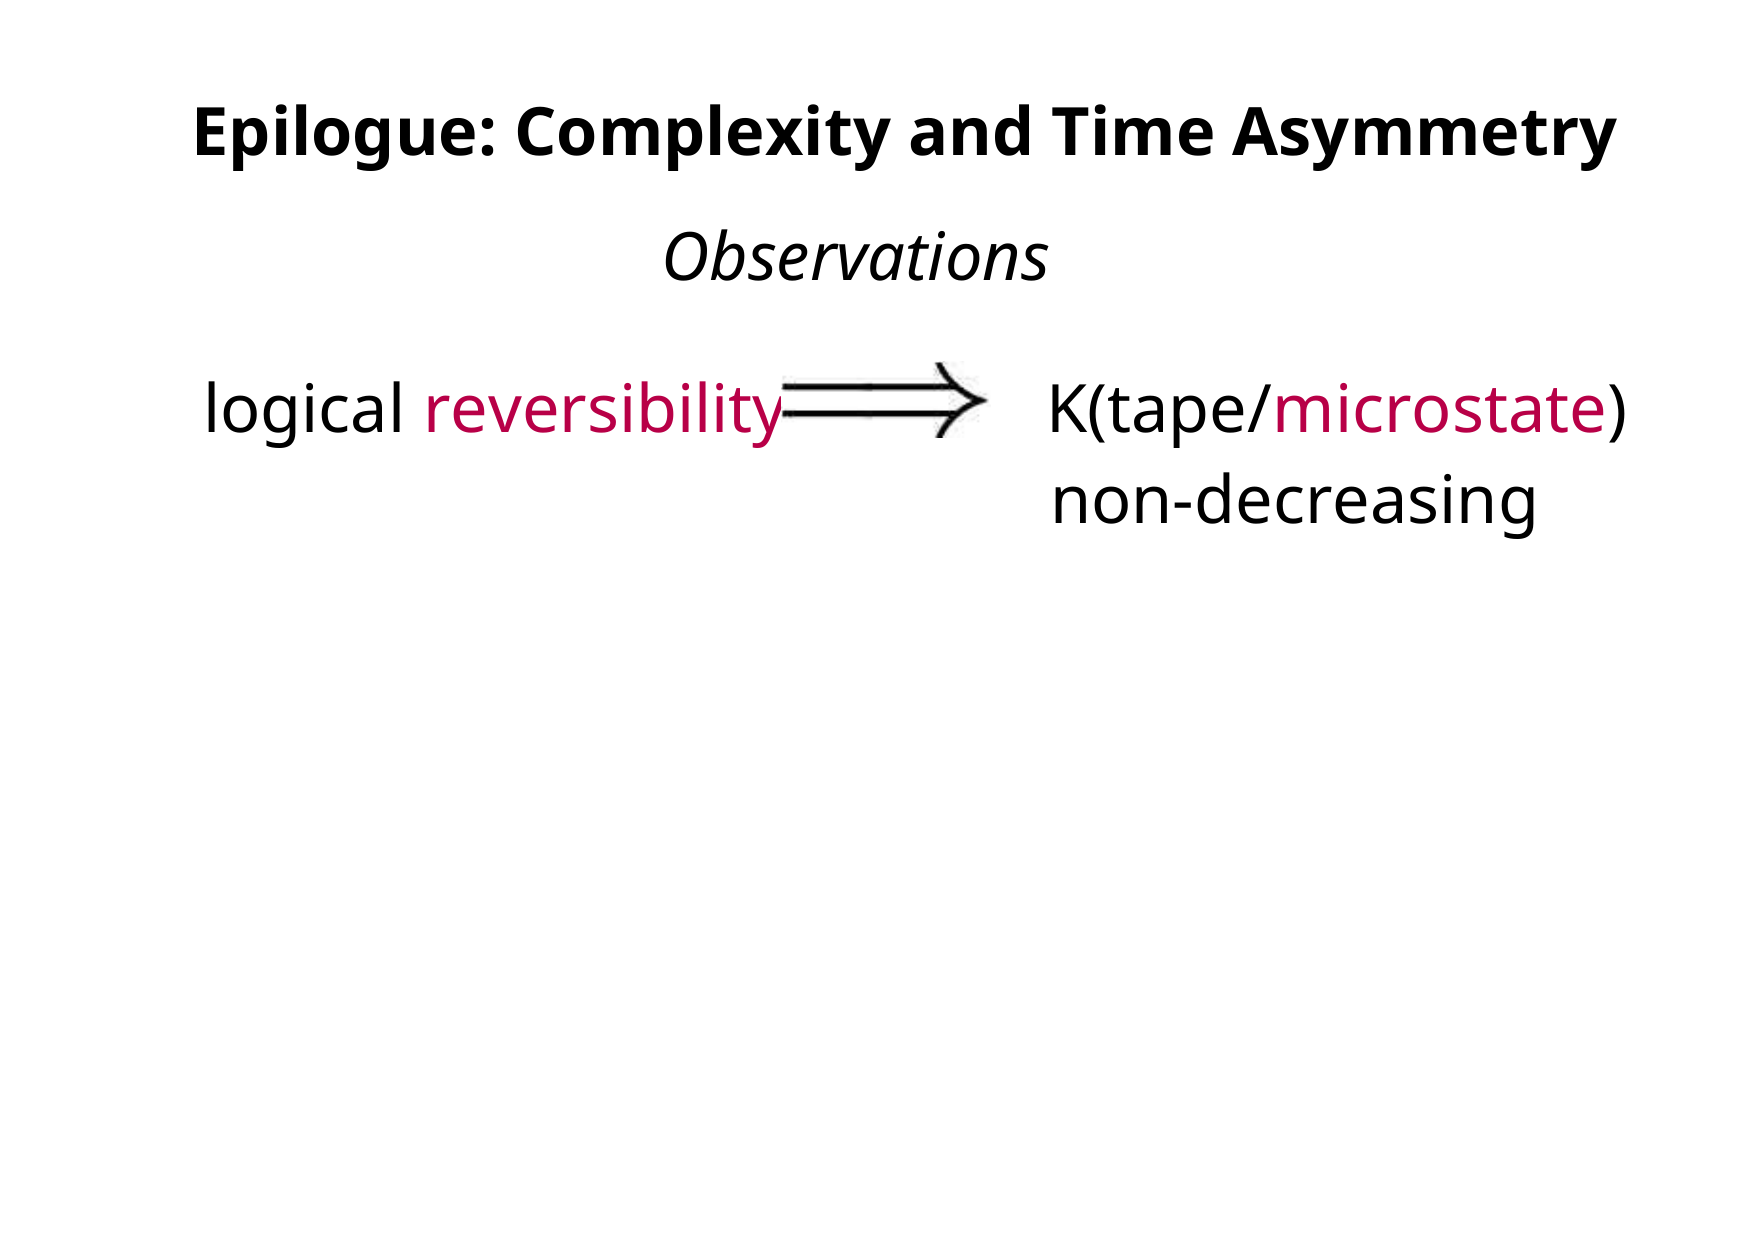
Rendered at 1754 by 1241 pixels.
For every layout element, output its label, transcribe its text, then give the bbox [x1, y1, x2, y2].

text_box Observations [646, 202, 1280, 292]
text_box Epilogue: Complexity and Time Asymmetry [176, 76, 1683, 167]
picture [781, 361, 991, 438]
text_box logical reversibility K(tape/microstate) non-decreasing [188, 354, 1695, 519]
